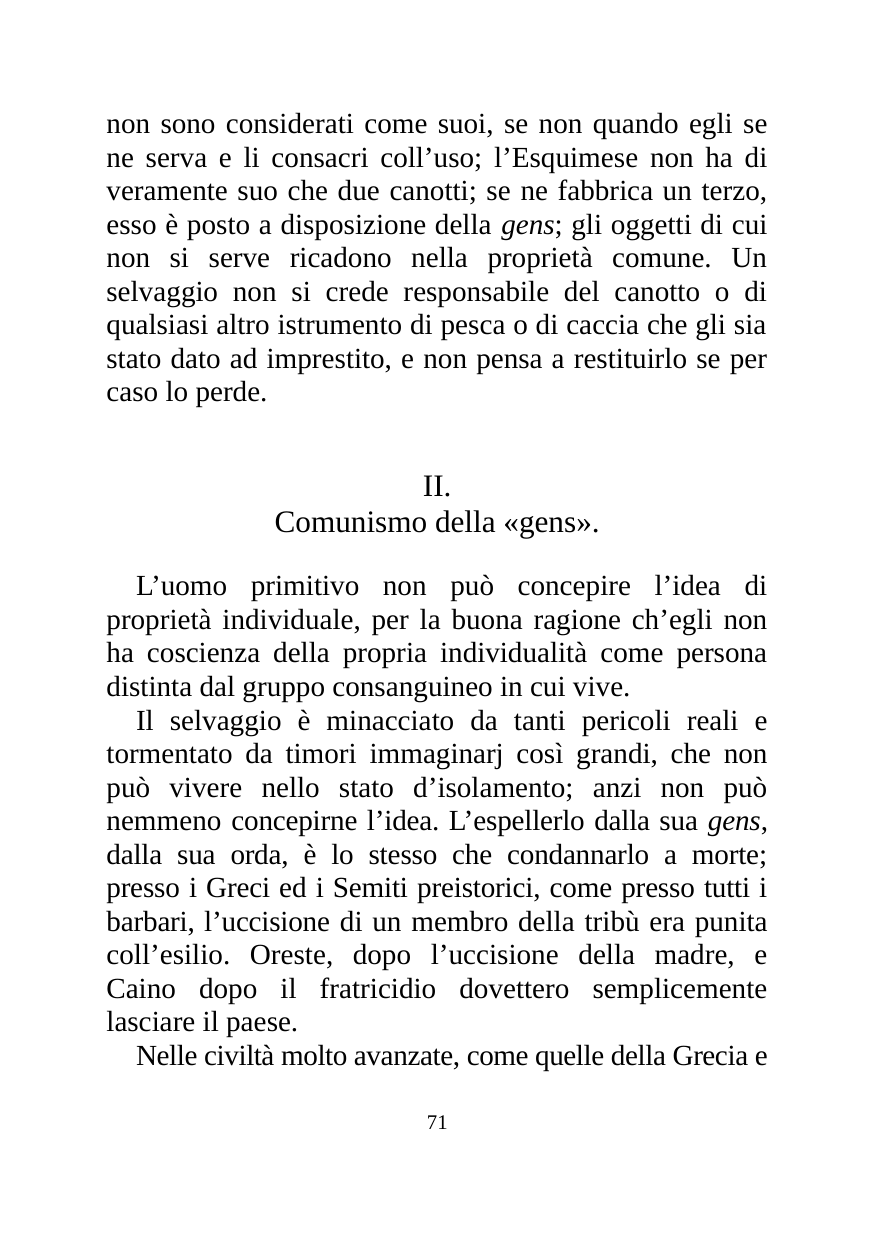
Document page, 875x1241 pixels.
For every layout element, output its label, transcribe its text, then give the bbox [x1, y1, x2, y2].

text Il selvaggio è minacciato da tanti pericoli reali e tormentato da timori immaginarj così grandi, che non può vivere nello stato d’isolamento; anzi non può nemmeno concepirne l’idea. L’espellerlo dalla sua gens, dalla sua orda, è lo stesso che condannarlo a morte; presso i Greci ed i Semiti preistorici, come presso tutti i barbari, l’uccisione di un membro della tribù era punita coll’esilio. Oreste, dopo l’uccisione della madre, e Caino dopo il fratricidio dovettero semplicemente lasciare il paese. [106, 703, 768, 1038]
text Nelle civiltà molto avanzate, come quelle della Grecia e [106, 1038, 768, 1072]
subtitle II. Comunismo della «gens». [106, 467, 768, 539]
text non sono considerati come suoi, se non quando egli se ne serva e li consacri coll’uso; l’Esquimese non ha di veramente suo che due canotti; se ne fabbrica un terzo, esso è posto a disposizione della gens; gli oggetti di cui non si serve ricadono nella proprietà comune. Un selvaggio non si crede responsabile del canotto o di qualsiasi altro istrumento di pesca o di caccia che gli sia stato dato ad imprestito, e non pensa a restituirlo se per caso lo perde. [106, 106, 768, 408]
text L’uomo primitivo non può concepire l’idea di proprietà individuale, per la buona ragione ch’egli non ha coscienza della propria individualità come persona distinta dal gruppo consanguineo in cui vive. [106, 568, 768, 703]
